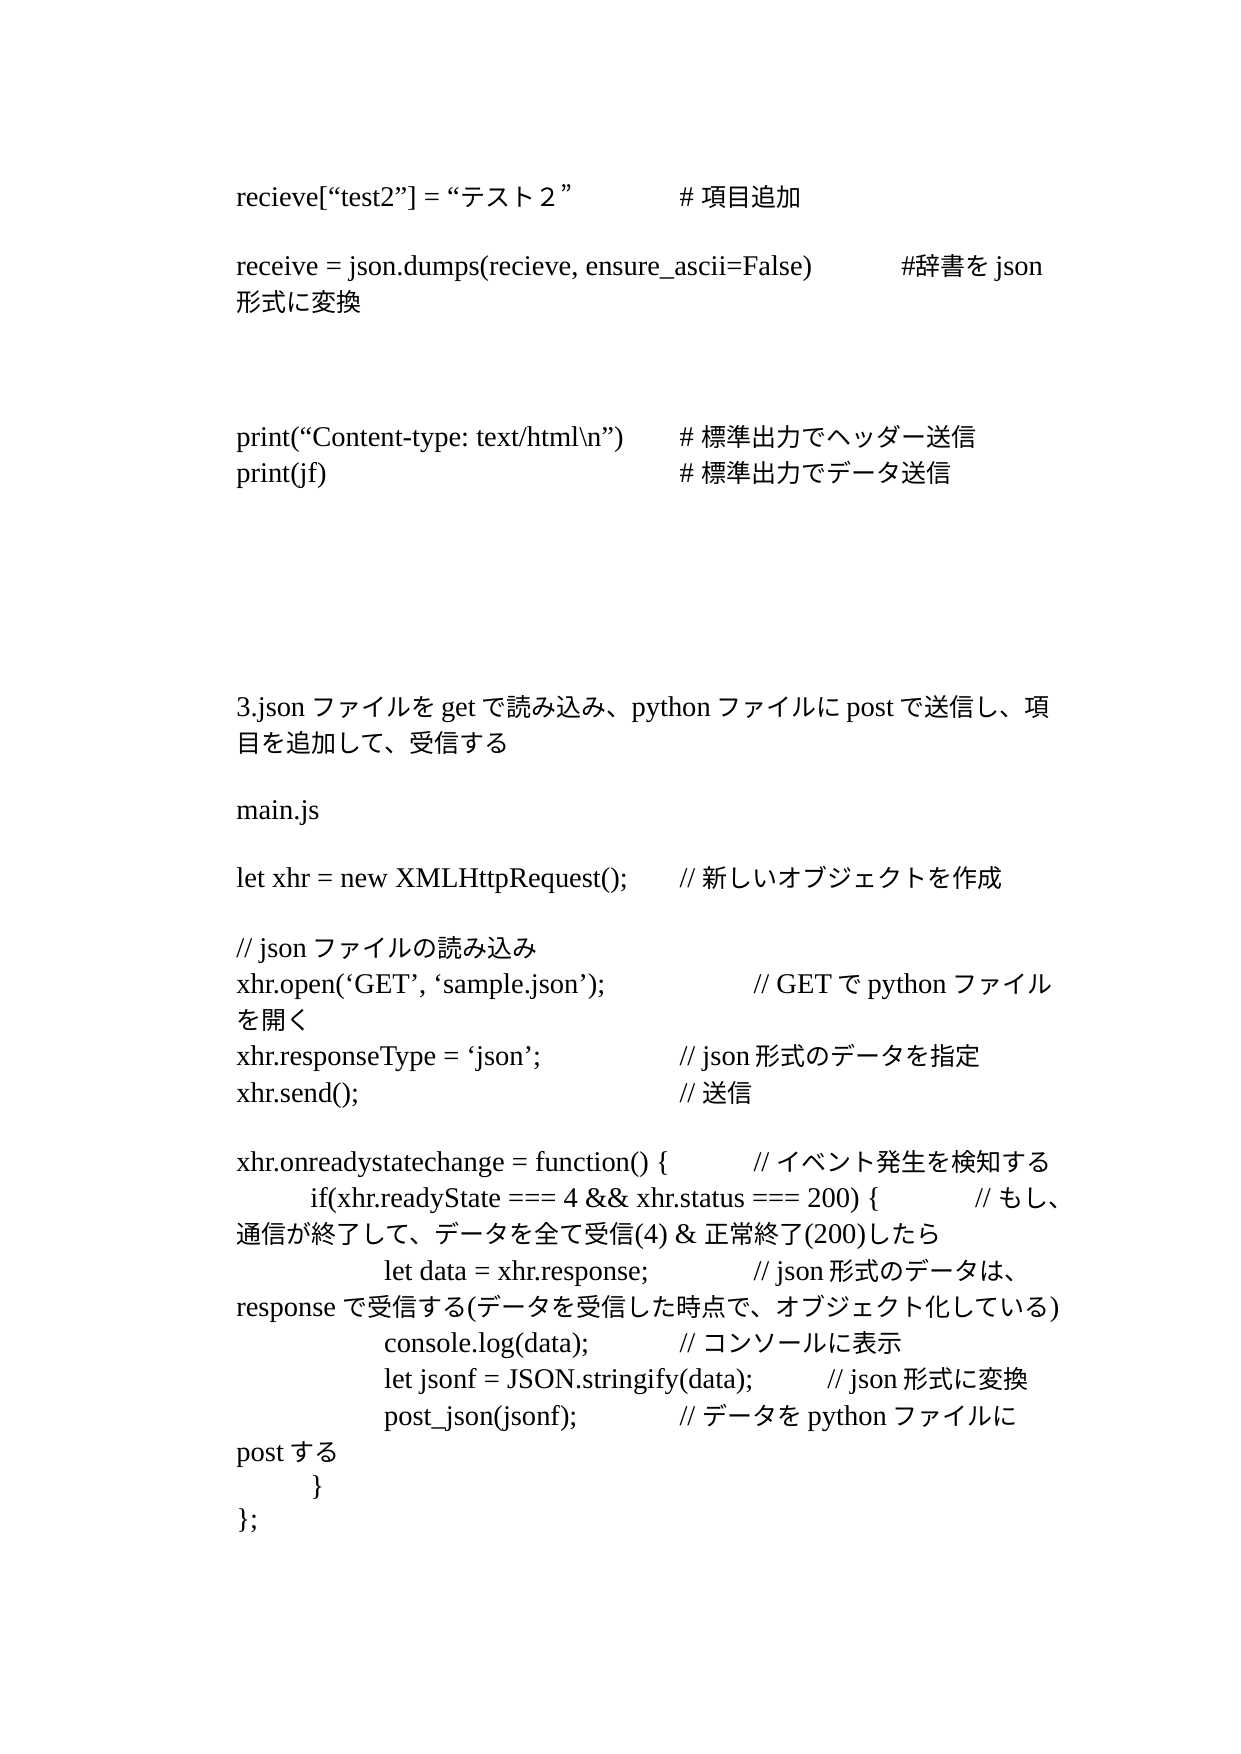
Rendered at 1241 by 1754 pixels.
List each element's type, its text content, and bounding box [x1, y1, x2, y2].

text receive = json.dumps(recieve, ensure_ascii=False) #辞書をjson形式に変換 [236, 246, 1063, 319]
text xhr.onreadystatechange = function() { // イベント発生を検知する [236, 1142, 1063, 1178]
text let data = xhr.response; // json形式のデータは、responseで受信する(データを受信した時点で、オブジェクト化している) [236, 1251, 1063, 1323]
text main.js [236, 793, 1063, 826]
text if(xhr.readyState === 4 && xhr.status === 200) { // もし、通信が終了して、データを全て受信(4) & 正常終了(200)したら [236, 1178, 1063, 1251]
text recieve[“test2”] = “テスト２” # 項目追加 [236, 177, 1063, 213]
text 3.jsonファイルをgetで読み込み、pythonファイルにpostで送信し、項目を追加して、受信する [236, 688, 1063, 760]
text print(“Content-type: text/html\n”) # 標準出力でヘッダー送信 [236, 418, 1063, 454]
text } [236, 1468, 1063, 1501]
text let xhr = new XMLHttpRequest(); // 新しいオブジェクトを作成 [236, 859, 1063, 895]
text post_json(jsonf); // データをpythonファイルにpostする [236, 1396, 1063, 1468]
text print(jf) # 標準出力でデータ送信 [236, 454, 1063, 490]
text xhr.send(); // 送信 [236, 1073, 1063, 1109]
text xhr.responseType = ‘json’; // json形式のデータを指定 [236, 1037, 1063, 1073]
text // jsonファイルの読み込み [236, 928, 1063, 964]
text xhr.open(‘GET’, ‘sample.json’); // GETでpythonファイルを開く [236, 964, 1063, 1037]
text let jsonf = JSON.stringify(data); // json形式に変換 [236, 1360, 1063, 1396]
text console.log(data); // コンソールに表示 [236, 1323, 1063, 1360]
text }; [236, 1501, 1063, 1534]
